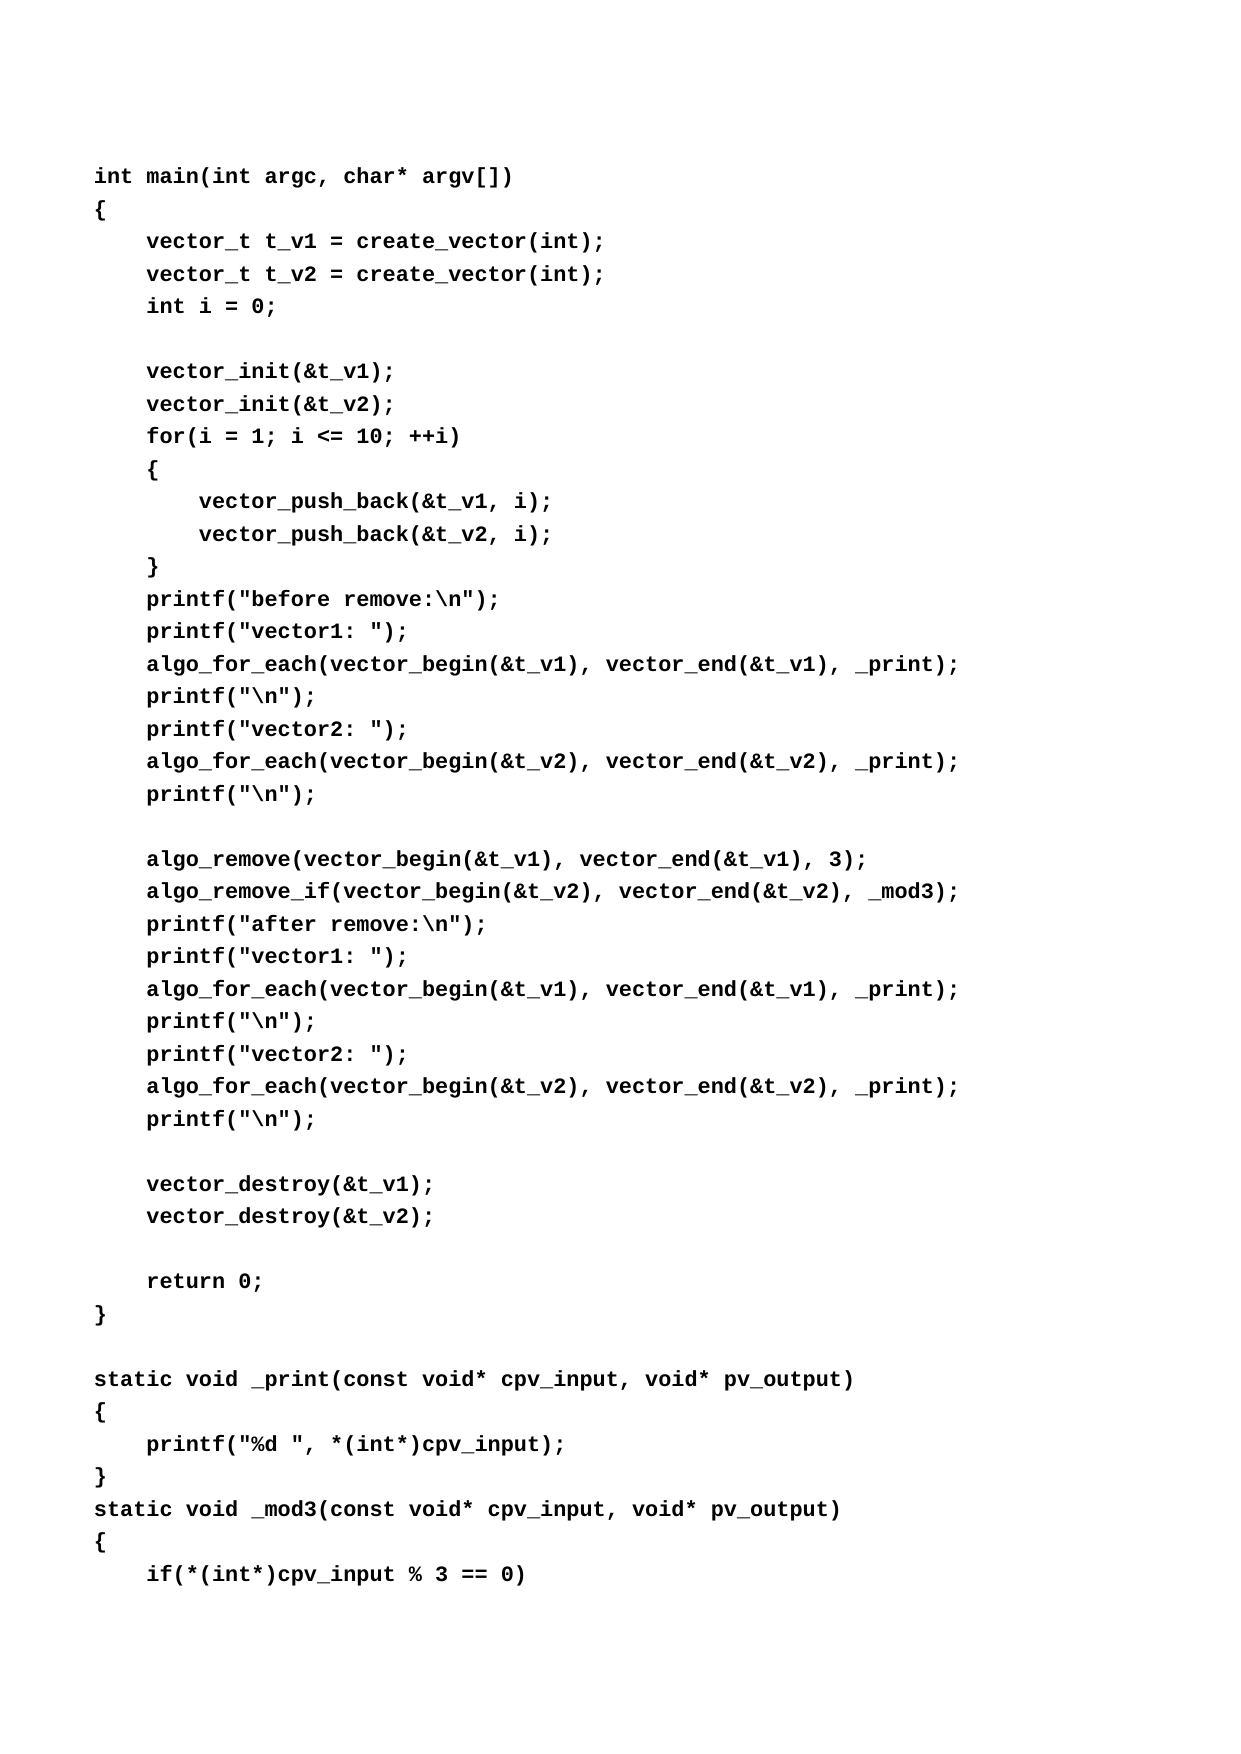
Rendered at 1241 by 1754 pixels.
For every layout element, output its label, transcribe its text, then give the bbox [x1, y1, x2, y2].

text algo_remove_if(vector_begin(&t_v2), vector_end(&t_v2), _mod3); [94, 877, 1144, 909]
text printf("vector2: "); [94, 1039, 1144, 1072]
text static void _mod3(const void* cpv_input, void* pv_output) [94, 1494, 1144, 1527]
text vector_t t_v2 = create_vector(int); [94, 259, 1144, 292]
text { [94, 194, 1144, 227]
text printf("after remove:\n"); [94, 909, 1144, 942]
text algo_for_each(vector_begin(&t_v2), vector_end(&t_v2), _print); [94, 747, 1144, 779]
text int i = 0; [94, 292, 1144, 324]
text algo_remove(vector_begin(&t_v1), vector_end(&t_v1), 3); [94, 844, 1144, 877]
text algo_for_each(vector_begin(&t_v2), vector_end(&t_v2), _print); [94, 1072, 1144, 1104]
text { [94, 454, 1144, 487]
text vector_init(&t_v2); [94, 389, 1144, 422]
text printf("\n"); [94, 1104, 1144, 1137]
text return 0; [94, 1267, 1144, 1299]
text vector_push_back(&t_v2, i); [94, 519, 1144, 552]
text { [94, 1527, 1144, 1559]
text printf("%d ", *(int*)cpv_input); [94, 1429, 1144, 1462]
text } [94, 552, 1144, 584]
text printf("vector1: "); [94, 942, 1144, 974]
text vector_push_back(&t_v1, i); [94, 487, 1144, 519]
text vector_init(&t_v1); [94, 357, 1144, 389]
text algo_for_each(vector_begin(&t_v1), vector_end(&t_v1), _print); [94, 974, 1144, 1007]
text int main(int argc, char* argv[]) [94, 162, 1144, 194]
text for(i = 1; i <= 10; ++i) [94, 422, 1144, 454]
text printf("before remove:\n"); [94, 584, 1144, 617]
text vector_t t_v1 = create_vector(int); [94, 227, 1144, 259]
text { [94, 1397, 1144, 1429]
text static void _print(const void* cpv_input, void* pv_output) [94, 1364, 1144, 1397]
text printf("vector1: "); [94, 617, 1144, 649]
text printf("\n"); [94, 682, 1144, 714]
text algo_for_each(vector_begin(&t_v1), vector_end(&t_v1), _print); [94, 649, 1144, 682]
text printf("\n"); [94, 1007, 1144, 1039]
text printf("\n"); [94, 779, 1144, 812]
text vector_destroy(&t_v1); [94, 1169, 1144, 1202]
text printf("vector2: "); [94, 714, 1144, 747]
text } [94, 1462, 1144, 1494]
text vector_destroy(&t_v2); [94, 1202, 1144, 1234]
text } [94, 1299, 1144, 1332]
text if(*(int*)cpv_input % 3 == 0) [94, 1559, 1144, 1592]
